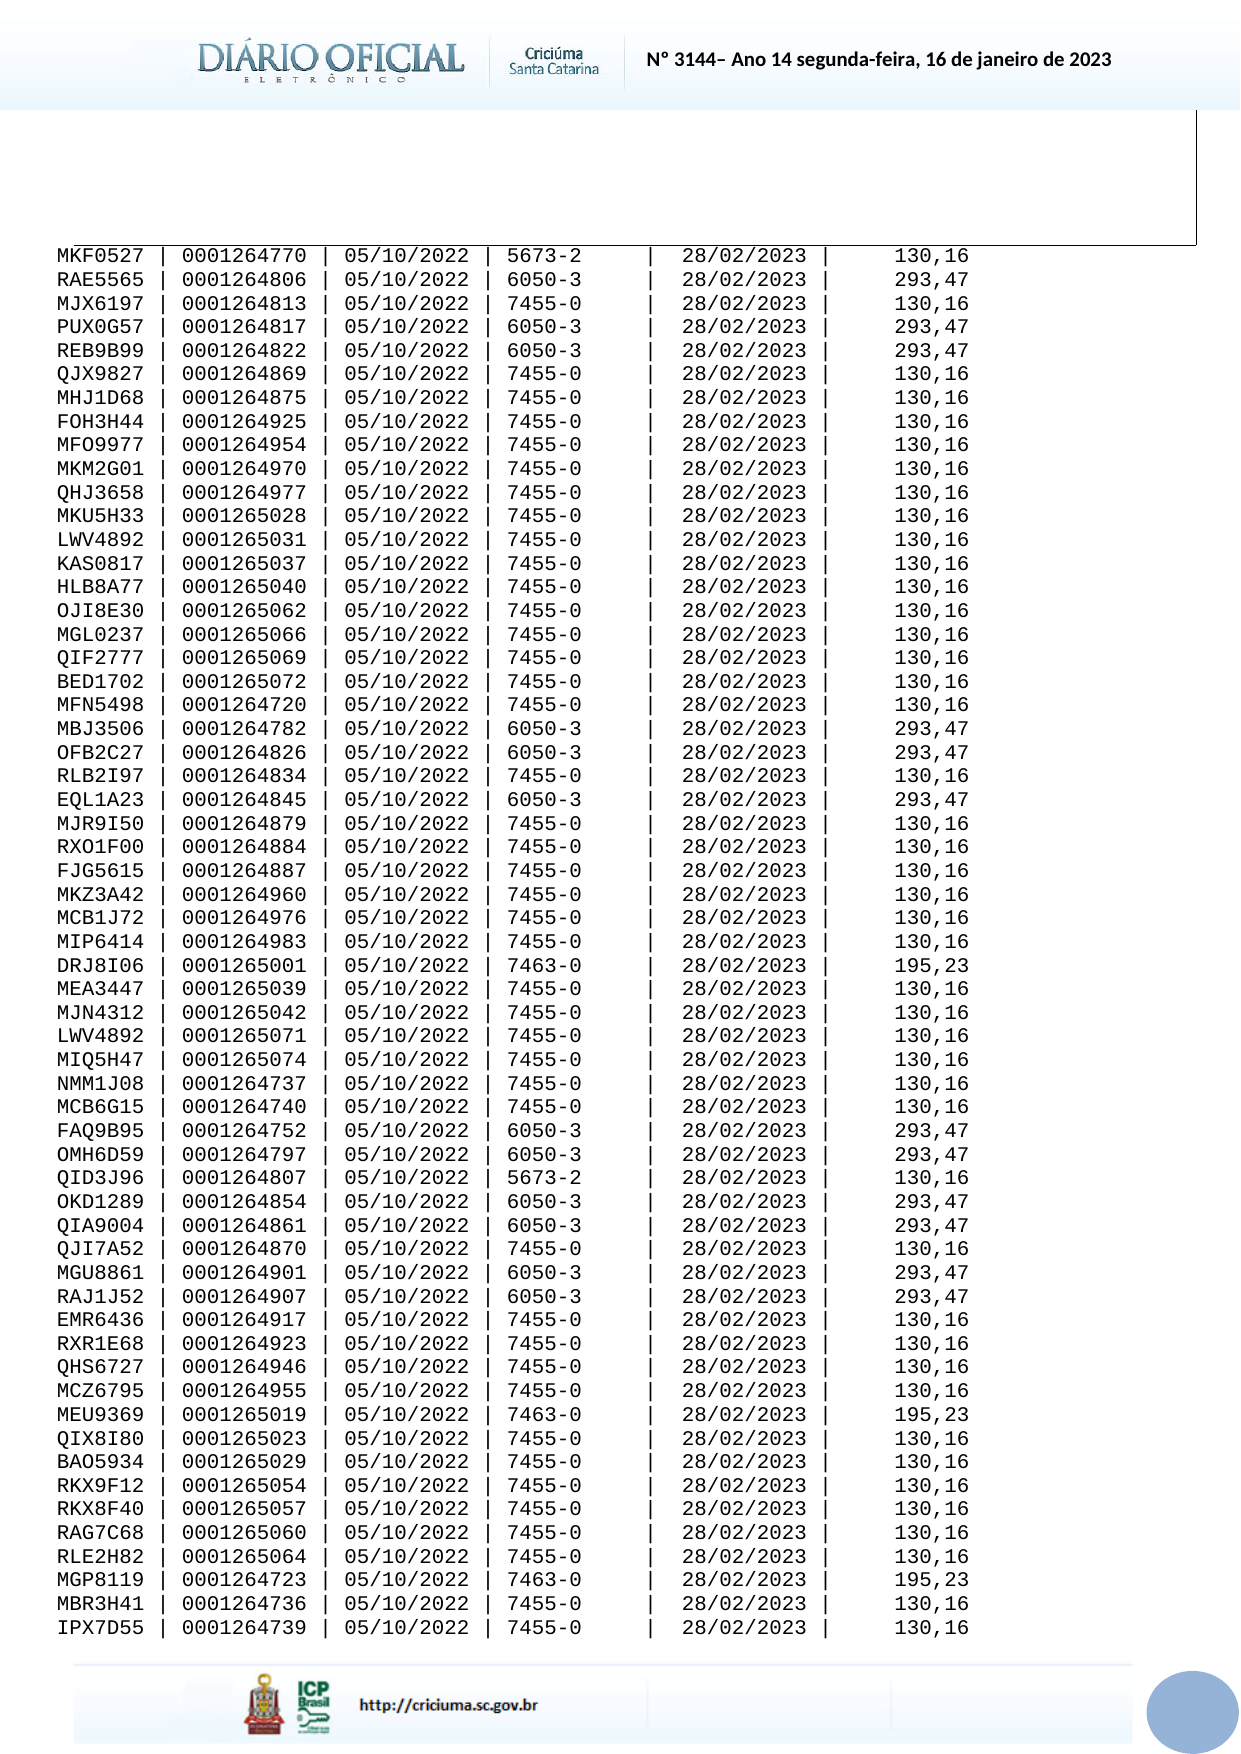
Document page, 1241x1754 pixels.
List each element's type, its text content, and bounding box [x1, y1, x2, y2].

text RXR1E68 | 0001264923 | 05/10/2022 | 7455-0 | 28/02/2023 | 130,16 [44, 1333, 1196, 1357]
text RAJ1J52 | 0001264907 | 05/10/2022 | 6050-3 | 28/02/2023 | 293,47 [44, 1286, 1196, 1309]
text MGL0237 | 0001265066 | 05/10/2022 | 7455-0 | 28/02/2023 | 130,16 [44, 623, 1196, 647]
text MGP8119 | 0001264723 | 05/10/2022 | 7463-0 | 28/02/2023 | 195,23 [44, 1569, 1196, 1593]
text HLB8A77 | 0001265040 | 05/10/2022 | 7455-0 | 28/02/2023 | 130,16 [44, 576, 1196, 600]
text RLB2I97 | 0001264834 | 05/10/2022 | 7455-0 | 28/02/2023 | 130,16 [44, 765, 1196, 789]
text PUX0G57 | 0001264817 | 05/10/2022 | 6050-3 | 28/02/2023 | 293,47 [44, 316, 1196, 340]
text QHJ3658 | 0001264977 | 05/10/2022 | 7455-0 | 28/02/2023 | 130,16 [44, 482, 1196, 505]
text MKF0527 | 0001264770 | 05/10/2022 | 5673-2 | 28/02/2023 | 130,16 [44, 245, 1196, 269]
text MGU8861 | 0001264901 | 05/10/2022 | 6050-3 | 28/02/2023 | 293,47 [44, 1262, 1196, 1286]
text OMH6D59 | 0001264797 | 05/10/2022 | 6050-3 | 28/02/2023 | 293,47 [44, 1144, 1196, 1167]
text RAG7C68 | 0001265060 | 05/10/2022 | 7455-0 | 28/02/2023 | 130,16 [44, 1522, 1196, 1546]
text NMM1J08 | 0001264737 | 05/10/2022 | 7455-0 | 28/02/2023 | 130,16 [44, 1073, 1196, 1096]
text MJX6197 | 0001264813 | 05/10/2022 | 7455-0 | 28/02/2023 | 130,16 [44, 292, 1196, 316]
text MKM2G01 | 0001264970 | 05/10/2022 | 7455-0 | 28/02/2023 | 130,16 [44, 458, 1196, 482]
text MKZ3A42 | 0001264960 | 05/10/2022 | 7455-0 | 28/02/2023 | 130,16 [44, 884, 1196, 907]
text REB9B99 | 0001264822 | 05/10/2022 | 6050-3 | 28/02/2023 | 293,47 [44, 340, 1196, 363]
text RAE5565 | 0001264806 | 05/10/2022 | 6050-3 | 28/02/2023 | 293,47 [44, 269, 1196, 292]
text KAS0817 | 0001265037 | 05/10/2022 | 7455-0 | 28/02/2023 | 130,16 [44, 553, 1196, 576]
text FAQ9B95 | 0001264752 | 05/10/2022 | 6050-3 | 28/02/2023 | 293,47 [44, 1120, 1196, 1144]
text EMR6436 | 0001264917 | 05/10/2022 | 7455-0 | 28/02/2023 | 130,16 [44, 1309, 1196, 1333]
text MIP6414 | 0001264983 | 05/10/2022 | 7455-0 | 28/02/2023 | 130,16 [44, 931, 1196, 954]
text FJG5615 | 0001264887 | 05/10/2022 | 7455-0 | 28/02/2023 | 130,16 [44, 860, 1196, 884]
text LWV4892 | 0001265031 | 05/10/2022 | 7455-0 | 28/02/2023 | 130,16 [44, 529, 1196, 553]
text MFO9977 | 0001264954 | 05/10/2022 | 7455-0 | 28/02/2023 | 130,16 [44, 434, 1196, 458]
text OFB2C27 | 0001264826 | 05/10/2022 | 6050-3 | 28/02/2023 | 293,47 [44, 742, 1196, 765]
text QHS6727 | 0001264946 | 05/10/2022 | 7455-0 | 28/02/2023 | 130,16 [44, 1357, 1196, 1380]
text LWV4892 | 0001265071 | 05/10/2022 | 7455-0 | 28/02/2023 | 130,16 [44, 1026, 1196, 1049]
text BED1702 | 0001265072 | 05/10/2022 | 7455-0 | 28/02/2023 | 130,16 [44, 671, 1196, 694]
text MCB1J72 | 0001264976 | 05/10/2022 | 7455-0 | 28/02/2023 | 130,16 [44, 907, 1196, 931]
text QJI7A52 | 0001264870 | 05/10/2022 | 7455-0 | 28/02/2023 | 130,16 [44, 1238, 1196, 1262]
text MBR3H41 | 0001264736 | 05/10/2022 | 7455-0 | 28/02/2023 | 130,16 [44, 1593, 1196, 1617]
text BAO5934 | 0001265029 | 05/10/2022 | 7455-0 | 28/02/2023 | 130,16 [44, 1451, 1196, 1475]
text RXO1F00 | 0001264884 | 05/10/2022 | 7455-0 | 28/02/2023 | 130,16 [44, 836, 1196, 860]
text MBJ3506 | 0001264782 | 05/10/2022 | 6050-3 | 28/02/2023 | 293,47 [44, 718, 1196, 742]
text MIQ5H47 | 0001265074 | 05/10/2022 | 7455-0 | 28/02/2023 | 130,16 [44, 1049, 1196, 1073]
text OJI8E30 | 0001265062 | 05/10/2022 | 7455-0 | 28/02/2023 | 130,16 [44, 600, 1196, 623]
text MCZ6795 | 0001264955 | 05/10/2022 | 7455-0 | 28/02/2023 | 130,16 [44, 1380, 1196, 1404]
text QIA9004 | 0001264861 | 05/10/2022 | 6050-3 | 28/02/2023 | 293,47 [44, 1215, 1196, 1238]
text OKD1289 | 0001264854 | 05/10/2022 | 6050-3 | 28/02/2023 | 293,47 [44, 1191, 1196, 1215]
text MFN5498 | 0001264720 | 05/10/2022 | 7455-0 | 28/02/2023 | 130,16 [44, 694, 1196, 718]
text QJX9827 | 0001264869 | 05/10/2022 | 7455-0 | 28/02/2023 | 130,16 [44, 363, 1196, 387]
text MJN4312 | 0001265042 | 05/10/2022 | 7455-0 | 28/02/2023 | 130,16 [44, 1002, 1196, 1026]
text DRJ8I06 | 0001265001 | 05/10/2022 | 7463-0 | 28/02/2023 | 195,23 [44, 954, 1196, 978]
text MHJ1D68 | 0001264875 | 05/10/2022 | 7455-0 | 28/02/2023 | 130,16 [44, 387, 1196, 411]
text IPX7D55 | 0001264739 | 05/10/2022 | 7455-0 | 28/02/2023 | 130,16 [44, 1617, 1196, 1640]
text MKU5H33 | 0001265028 | 05/10/2022 | 7455-0 | 28/02/2023 | 130,16 [44, 505, 1196, 529]
text EQL1A23 | 0001264845 | 05/10/2022 | 6050-3 | 28/02/2023 | 293,47 [44, 789, 1196, 813]
text RKX8F40 | 0001265057 | 05/10/2022 | 7455-0 | 28/02/2023 | 130,16 [44, 1498, 1196, 1522]
text MEA3447 | 0001265039 | 05/10/2022 | 7455-0 | 28/02/2023 | 130,16 [44, 978, 1196, 1002]
text FOH3H44 | 0001264925 | 05/10/2022 | 7455-0 | 28/02/2023 | 130,16 [44, 411, 1196, 434]
text MJR9I50 | 0001264879 | 05/10/2022 | 7455-0 | 28/02/2023 | 130,16 [44, 813, 1196, 836]
text RKX9F12 | 0001265054 | 05/10/2022 | 7455-0 | 28/02/2023 | 130,16 [44, 1475, 1196, 1498]
text QID3J96 | 0001264807 | 05/10/2022 | 5673-2 | 28/02/2023 | 130,16 [44, 1167, 1196, 1191]
text MCB6G15 | 0001264740 | 05/10/2022 | 7455-0 | 28/02/2023 | 130,16 [44, 1096, 1196, 1120]
text QIF2777 | 0001265069 | 05/10/2022 | 7455-0 | 28/02/2023 | 130,16 [44, 647, 1196, 671]
text RLE2H82 | 0001265064 | 05/10/2022 | 7455-0 | 28/02/2023 | 130,16 [44, 1546, 1196, 1569]
text QIX8I80 | 0001265023 | 05/10/2022 | 7455-0 | 28/02/2023 | 130,16 [44, 1427, 1196, 1451]
text MEU9369 | 0001265019 | 05/10/2022 | 7463-0 | 28/02/2023 | 195,23 [44, 1404, 1196, 1427]
